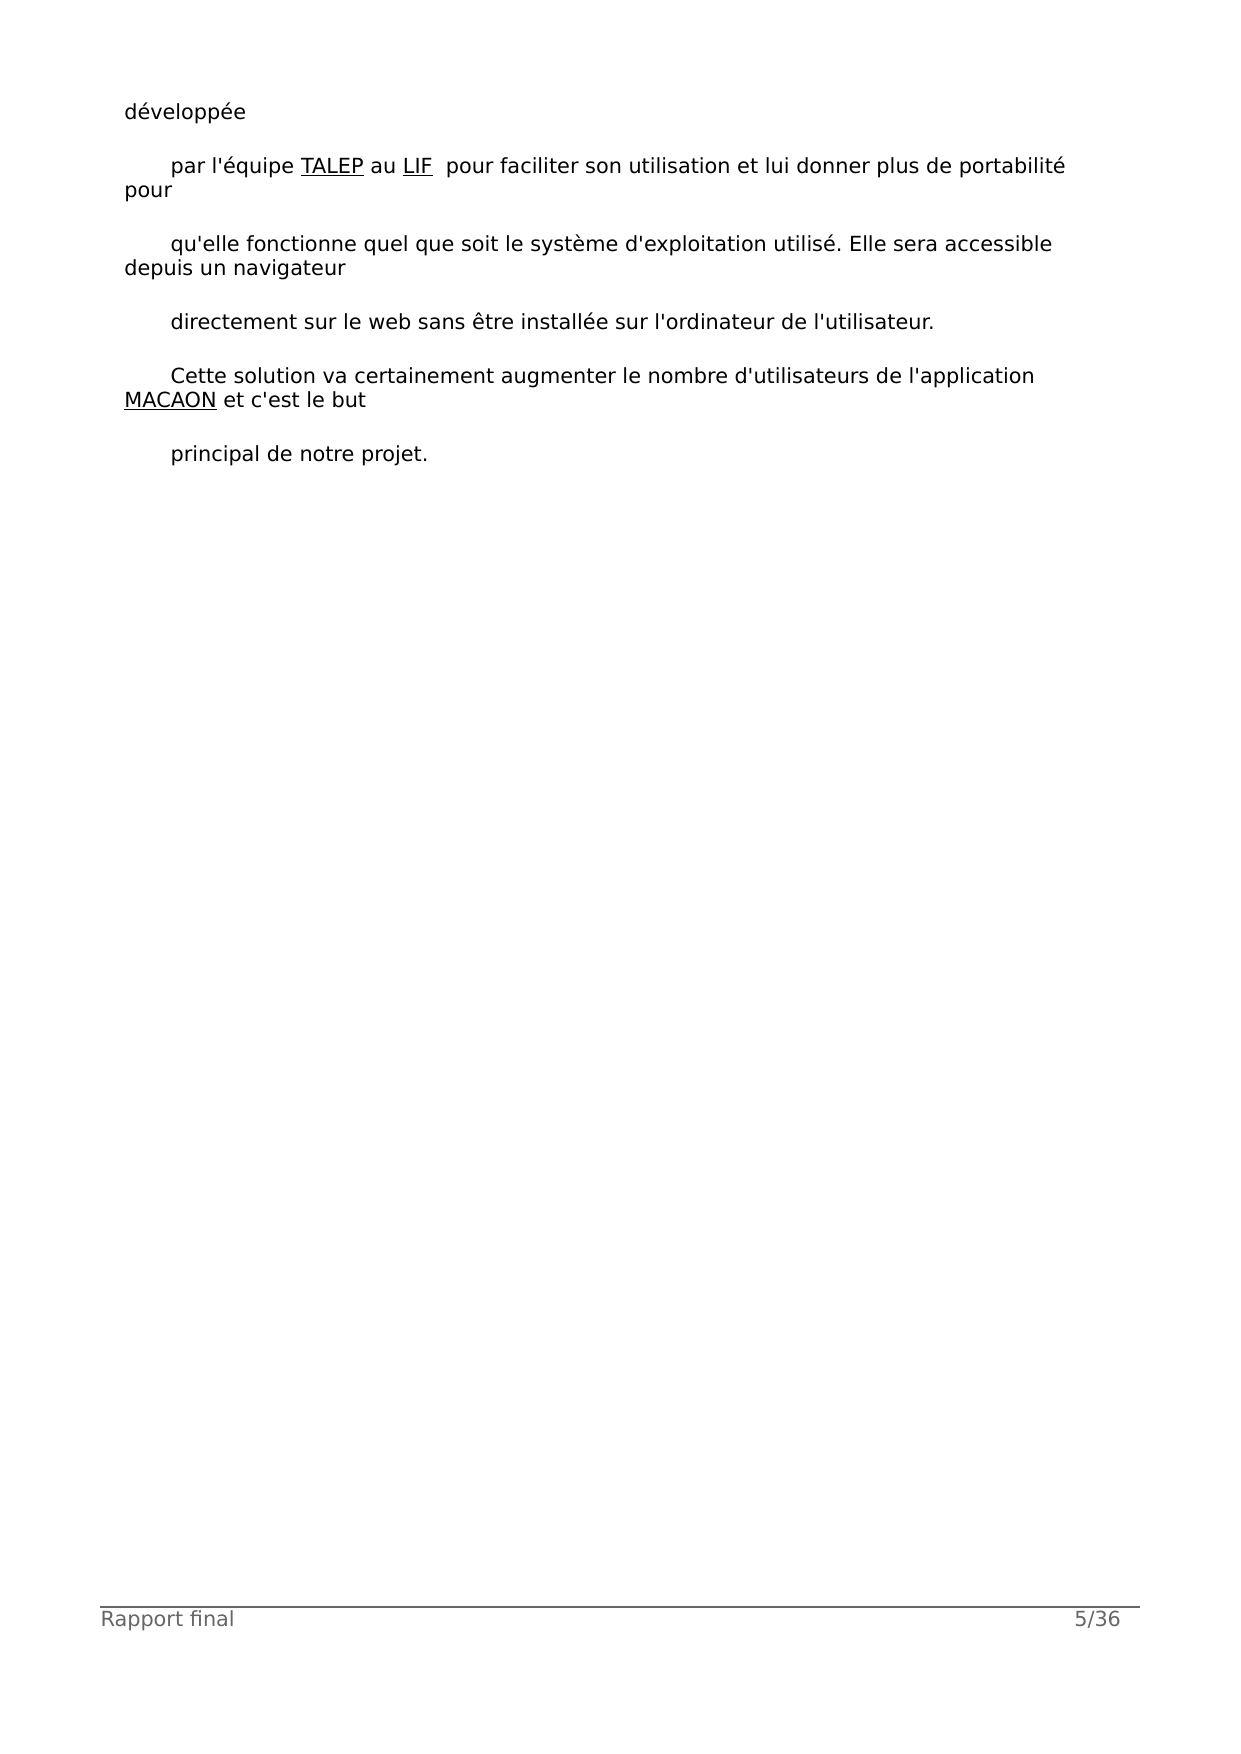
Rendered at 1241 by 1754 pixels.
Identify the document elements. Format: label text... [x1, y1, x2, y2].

text développée [124, 100, 1116, 125]
text qu'elle fonctionne quel que soit le système d'exploitation utilisé. Elle sera accessible depuis un navigateur [124, 232, 1116, 281]
text directement sur le web sans être installée sur l'ordinateur de l'utilisateur. [124, 310, 1116, 334]
text par l'équipe TALEP au LIF pour faciliter son utilisation et lui donner plus de portabilité pour [124, 154, 1116, 203]
text principal de notre projet. [124, 442, 1116, 466]
text Cette solution va certainement augmenter le nombre d'utilisateurs de l'application MACAON et c'est le but [124, 364, 1116, 412]
